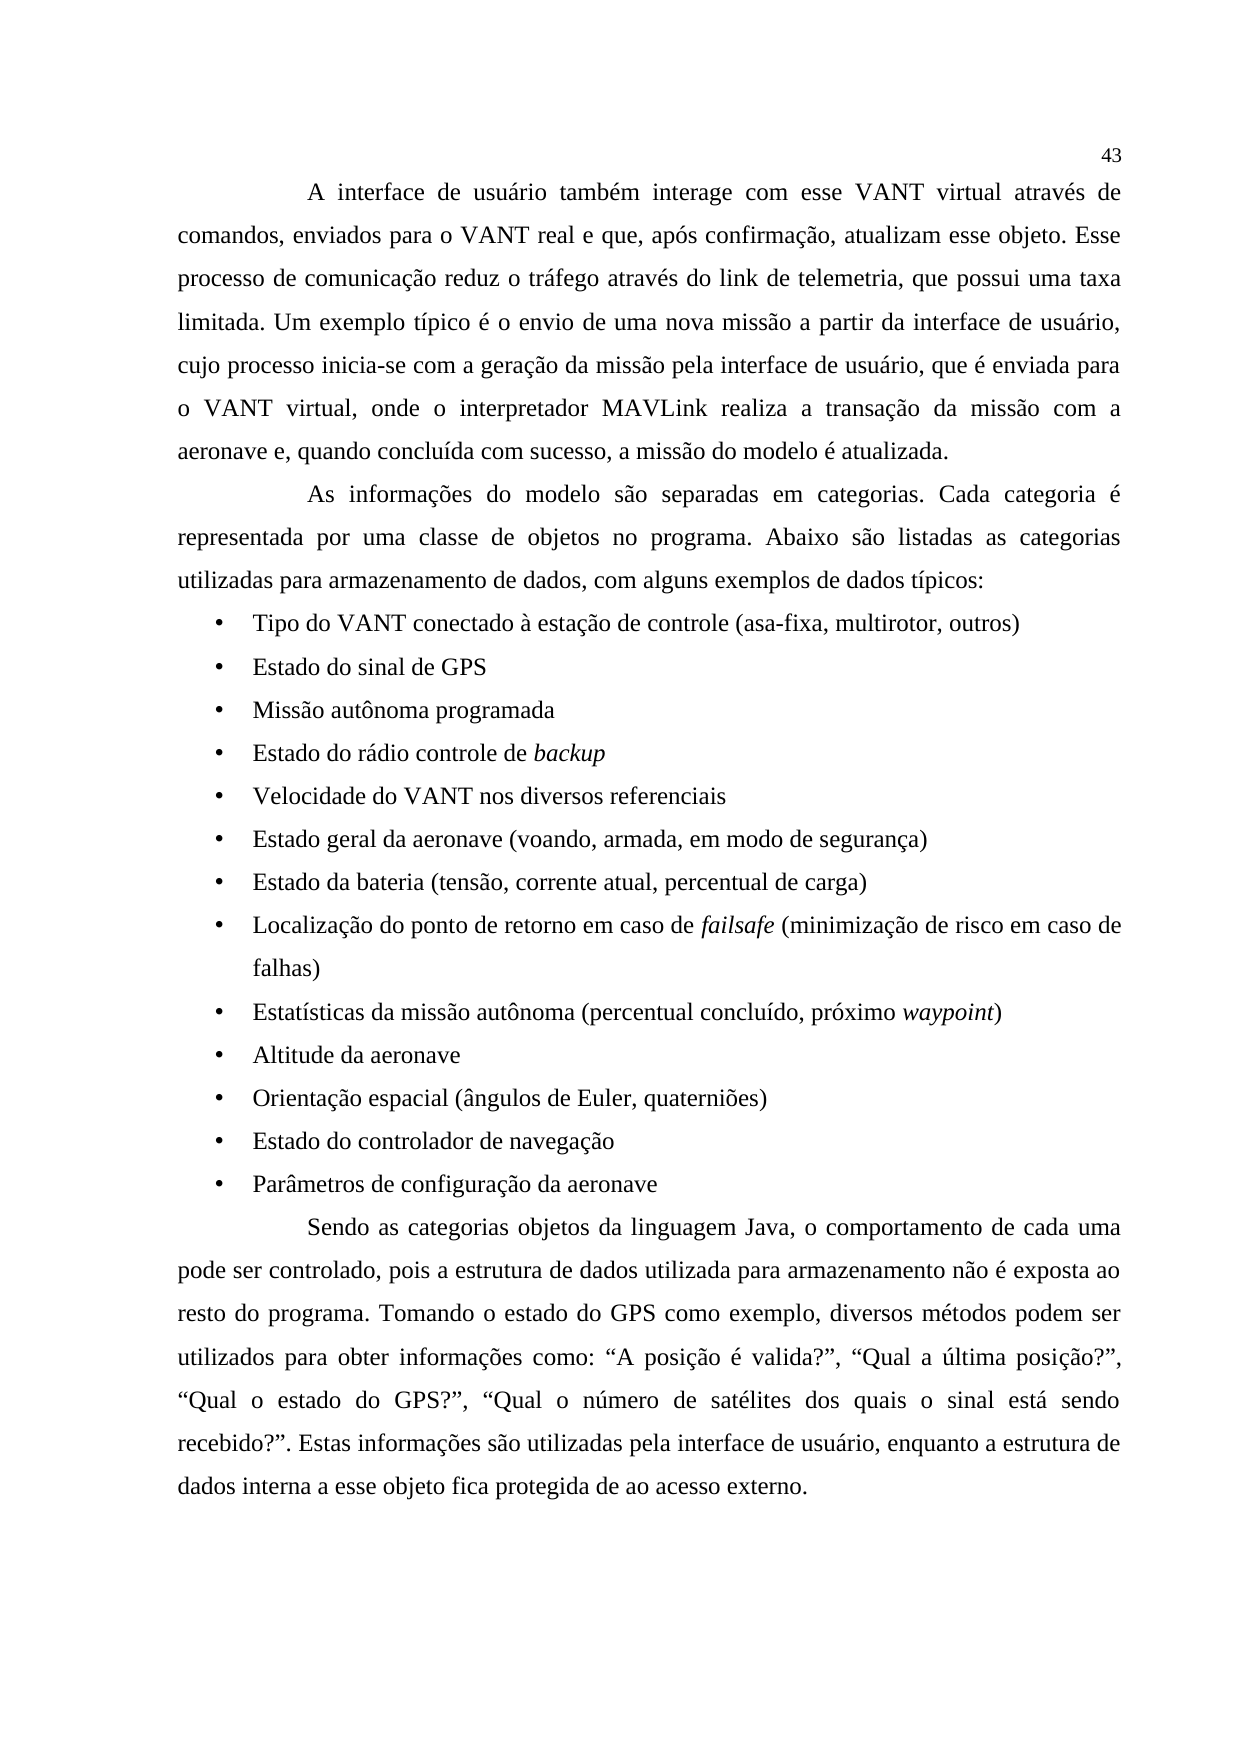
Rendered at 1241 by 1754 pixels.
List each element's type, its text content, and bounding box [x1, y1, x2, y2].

list Velocidade do VANT nos diversos referenciais [215, 781, 1122, 810]
text A interface de usuário também interage com esse VANT virtual através de comandos, enviados para o VANT real e que, após confirmação, atualizam esse objeto. Esse processo de comunicação reduz o tráfego através do link de telemetria, que possui uma taxa limitada. Um exemplo típico é o envio de uma nova missão a partir da interface de usuário, cujo processo inicia-se com a geração da missão pela interface de usuário, que é enviada para o VANT virtual, onde o interpretador MAVLink realiza a transação da missão com a aeronave e, quando concluída com sucesso, a missão do modelo é atualizada. [177, 177, 1122, 465]
list Localização do ponto de retorno em caso de failsafe (minimização de risco em caso de falhas) [215, 910, 1122, 982]
list Missão autônoma programada [215, 695, 1122, 723]
list Estado geral da aeronave (voando, armada, em modo de segurança) [215, 824, 1122, 853]
list Estado do sinal de GPS [215, 652, 1122, 680]
list Tipo do VANT conectado à estação de controle (asa-fixa, multirotor, outros) [215, 608, 1122, 637]
list Altitude da aeronave [215, 1040, 1122, 1068]
list Orientação espacial (ângulos de Euler, quaterniões) [215, 1083, 1122, 1112]
text Sendo as categorias objetos da linguagem Java, o comportamento de cada uma pode ser controlado, pois a estrutura de dados utilizada para armazenamento não é exposta ao resto do programa. Tomando o estado do GPS como exemplo, diversos métodos podem ser utilizados para obter informações como: “A posição é valida?”, “Qual a última posição?”, “Qual o estado do GPS?”, “Qual o número de satélites dos quais o sinal está sendo recebido?”. Estas informações são utilizadas pela interface de usuário, enquanto a estrutura de dados interna a esse objeto fica protegida de ao acesso externo. [177, 1212, 1122, 1500]
list Parâmetros de configuração da aeronave [215, 1169, 1122, 1198]
list Estatísticas da missão autônoma (percentual concluído, próximo waypoint) [215, 997, 1122, 1025]
list Estado do rádio controle de backup [215, 738, 1122, 767]
list Estado do controlador de navegação [215, 1126, 1122, 1155]
text As informações do modelo são separadas em categorias. Cada categoria é representada por uma classe de objetos no programa. Abaixo são listadas as categorias utilizadas para armazenamento de dados, com alguns exemplos de dados típicos: [177, 479, 1122, 594]
list Estado da bateria (tensão, corrente atual, percentual de carga) [215, 867, 1122, 896]
